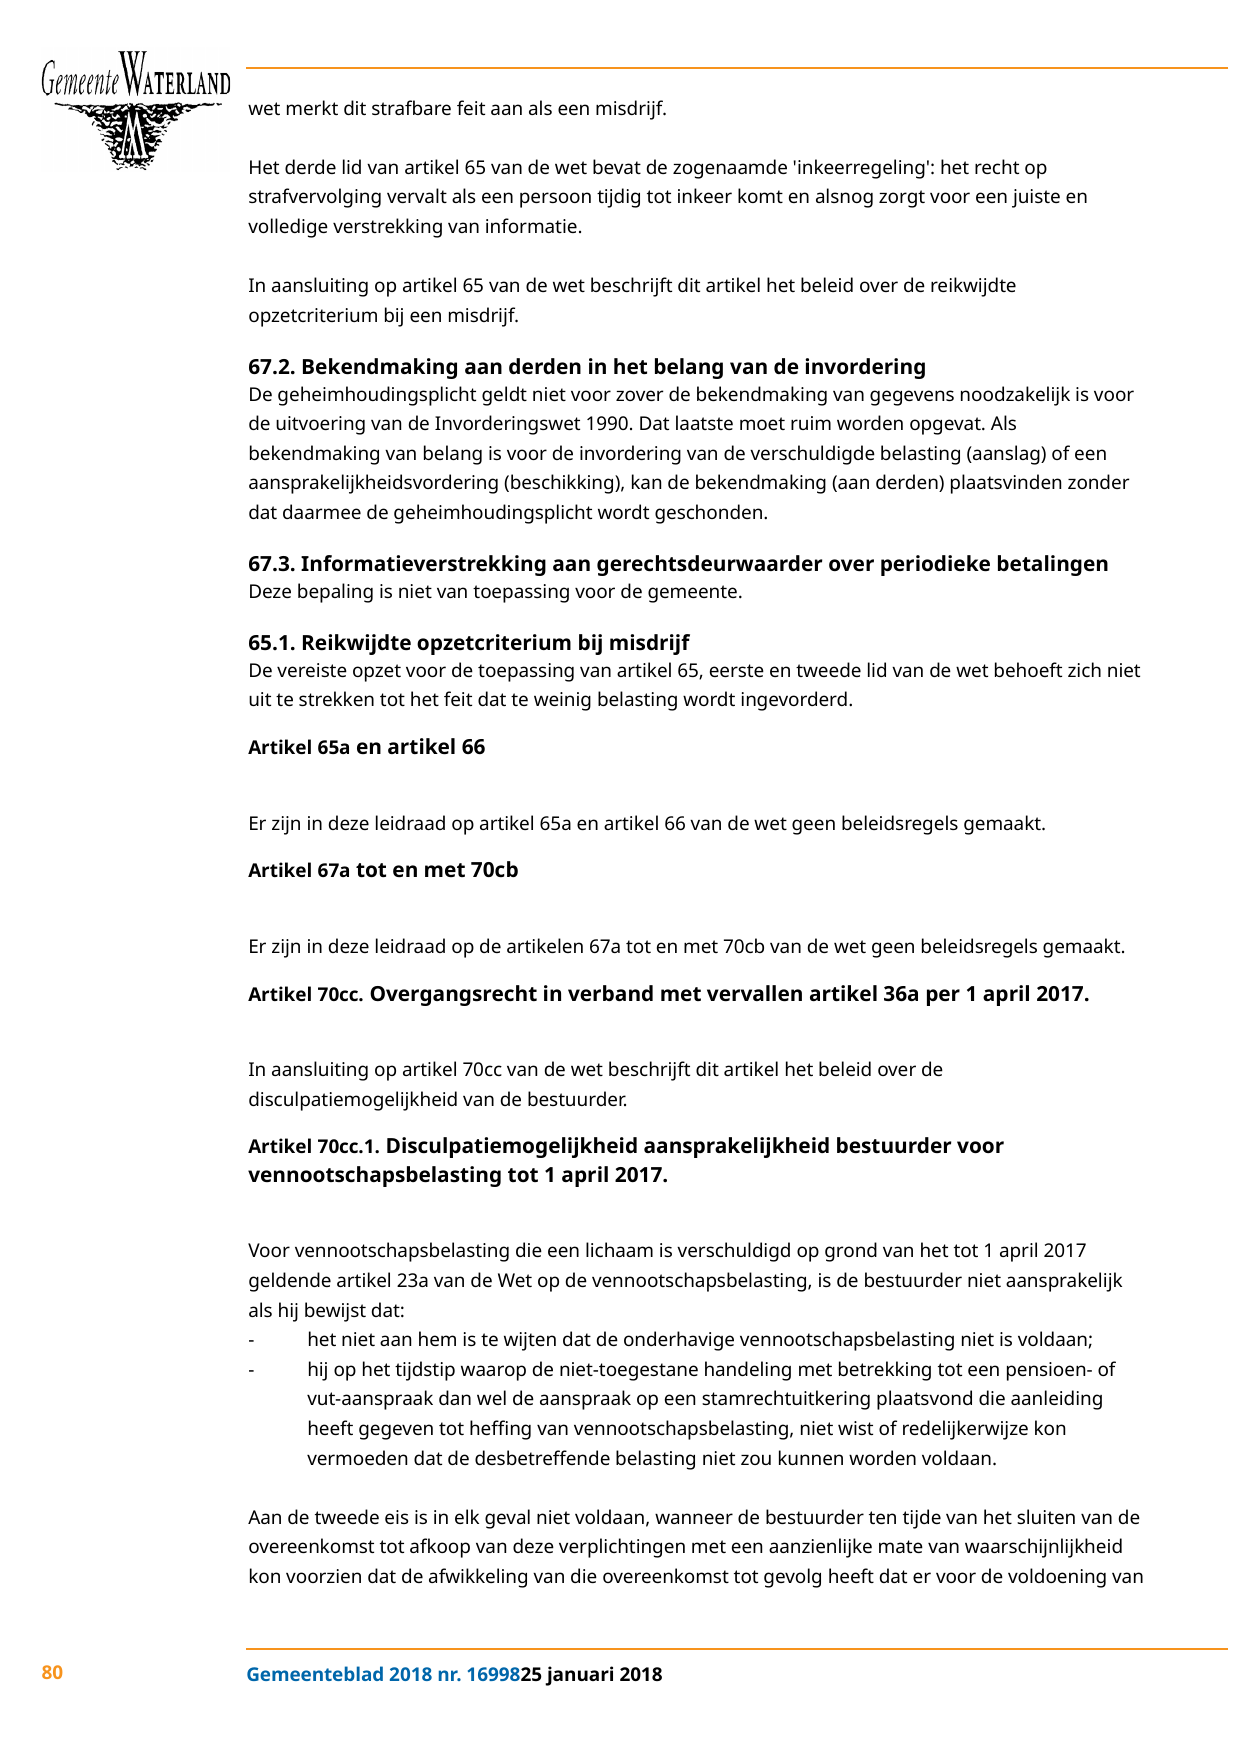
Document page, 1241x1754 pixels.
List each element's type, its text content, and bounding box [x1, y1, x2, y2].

text Artikel 67a tot en met 70cb [248, 855, 1152, 884]
text Het derde lid van artikel 65 van de wet bevat de zogenaamde 'inkeerregeling': het recht op strafvervolging vervalt als een persoon tijdig tot inkeer komt en alsnog zorgt voor een juiste en volledige verstrekking van informatie. [248, 154, 1152, 239]
text De vereiste opzet voor de toepassing van artikel 65, eerste en tweede lid van de wet behoeft zich niet uit te strekken tot het feit dat te weinig belasting wordt ingevorderd. [248, 657, 1152, 712]
text Deze bepaling is niet van toepassing voor de gemeente. [248, 578, 1152, 604]
text Voor vennootschapsbelasting die een lichaam is verschuldigd op grond van het tot 1 april 2017 geldende artikel 23a van de Wet op de vennootschapsbelasting, is de bestuurder niet aansprakelijk als hij bewijst dat: [248, 1238, 1152, 1323]
text Aan de tweede eis is in elk geval niet voldaan, wanneer de bestuurder ten tijde van het sluiten van de overeenkomst tot afkoop van deze verplichtingen met een aanzienlijke mate van waarschijnlijkheid kon voorzien dat de afwikkeling van die overeenkomst tot gevolg heeft dat er voor de voldoening van [248, 1504, 1152, 1589]
text In aansluiting op artikel 65 van de wet beschrijft dit artikel het beleid over de reikwijdte opzetcriterium bij een misdrijf. [248, 272, 1152, 328]
text Er zijn in deze leidraad op artikel 65a en artikel 66 van de wet geen beleidsregels gemaakt. [248, 810, 1152, 835]
text 65.1. Reikwijdte opzetcriterium bij misdrijf [248, 628, 1152, 657]
text De geheimhoudingsplicht geldt niet voor zover de bekendmaking van gegevens noodzakelijk is voor de uitvoering van de Invorderingswet 1990. Dat laatste moet ruim worden opgevat. Als bekendmaking van belang is voor de invordering van de verschuldigde belasting (aanslag) of een aansprakelijkheidsvordering (beschikking), kan de bekendmaking (aan derden) plaatsvinden zonder dat daarmee de geheimhoudingsplicht wordt geschonden. [248, 381, 1152, 525]
text Artikel 70cc. Overgangsrecht in verband met vervallen artikel 36a per 1 april 2017. [248, 979, 1152, 1007]
picture [41, 47, 231, 172]
text Artikel 70cc.1. Disculpatiemogelijkheid aansprakelijkheid bestuurder voor vennootschapsbelasting tot 1 april 2017. [248, 1132, 1152, 1188]
list hij op het tijdstip waarop de niet-toegestane handeling met betrekking tot een pensioen- of vut-aanspraak dan wel de aanspraak op een stamrechtuitkering plaatsvond die aanleiding heeft gegeven tot heffing van vennootschapsbelasting, niet wist of redelijkerwijze kon vermoeden dat de desbetreffende belasting niet zou kunnen worden voldaan. [248, 1356, 1152, 1471]
text 67.2. Bekendmaking aan derden in het belang van de invordering [248, 352, 1152, 381]
text Er zijn in deze leidraad op de artikelen 67a tot en met 70cb van de wet geen beleidsregels gemaakt. [248, 933, 1152, 959]
text Artikel 65a en artikel 66 [248, 732, 1152, 760]
text 67.3. Informatieverstrekking aan gerechtsdeurwaarder over periodieke betalingen [248, 549, 1152, 578]
text wet merkt dit strafbare feit aan als een misdrijf. [248, 95, 1152, 121]
text In aansluiting op artikel 70cc van de wet beschrijft dit artikel het beleid over de disculpatiemogelijkheid van de bestuurder. [248, 1056, 1152, 1112]
list het niet aan hem is te wijten dat de onderhavige vennootschapsbelasting niet is voldaan; [248, 1326, 1152, 1352]
